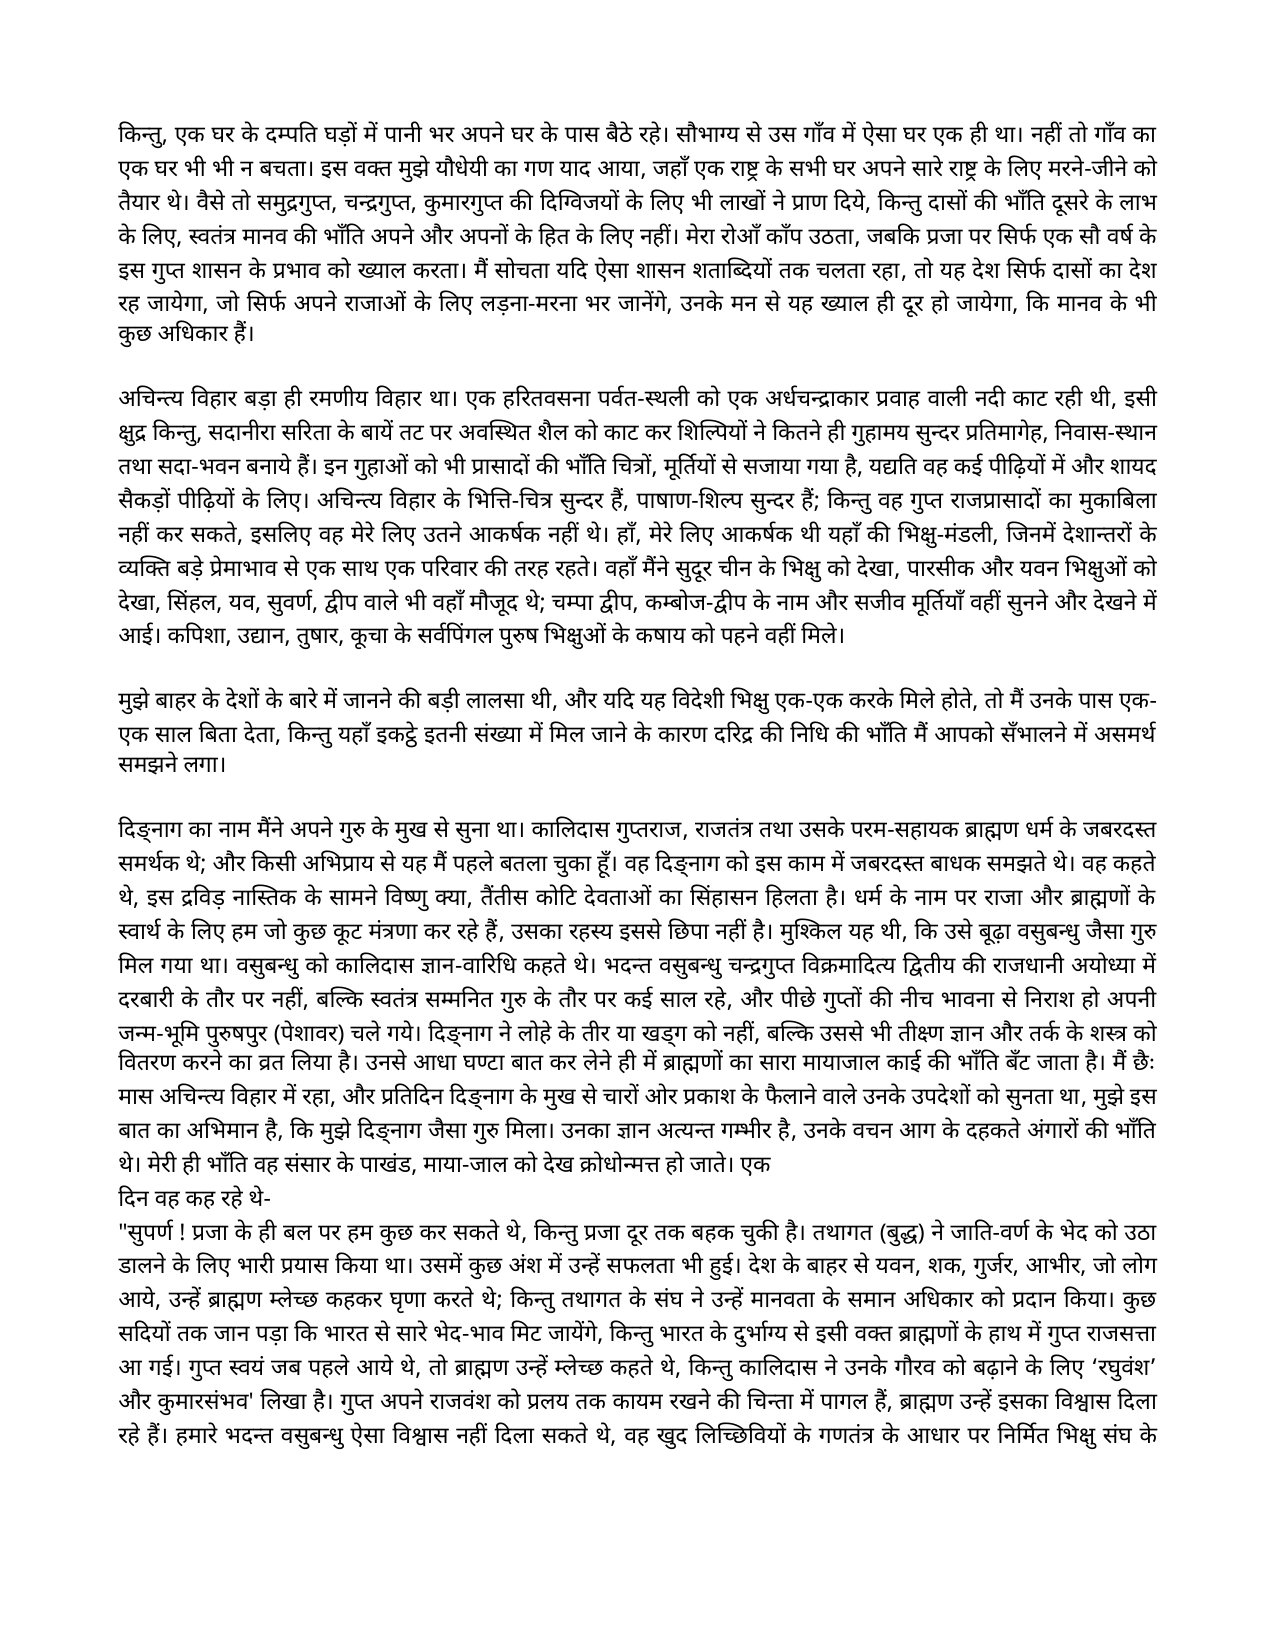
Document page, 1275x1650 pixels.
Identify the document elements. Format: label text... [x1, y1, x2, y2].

text दिङ्नाग का नाम मैंने अपने गुरु के मुख से सुना था। कालिदास गुप्तराज, राजतंत्र तथा उसके परम-सहायक ब्राह्मण धर्म के जबरदस्त समर्थक थे; और किसी अभिप्राय से यह मैं पहले बतला चुका हूँ। वह दिङ्नाग को इस काम में जबरदस्त बाधक समझते थे। वह कहते थे, इस द्रविड़ नास्तिक के सामने विष्णु क्या, तैंतीस कोटि देवताओं का सिंहासन हिलता है। धर्म के नाम पर राजा और ब्राह्मणों के स्वार्थ के लिए हम जो कुछ कूट मंत्रणा कर रहे हैं, उसका रहस्य इससे छिपा नहीं है। मुश्किल यह थी, कि उसे बूढ़ा वसुबन्धु जैसा गुरु मिल गया था। वसुबन्धु को कालिदास ज्ञान-वारिधि कहते थे। भदन्त वसुबन्धु चन्द्रगुप्त विक्रमादित्य द्वितीय की राजधानी अयोध्या में दरबारी के तौर पर नहीं, बल्कि स्वतंत्र सम्मनित गुरु के तौर पर कई साल रहे, और पीछे गुप्तों की नीच भावना से निराश हो अपनी जन्म-भूमि पुरुषपुर (पेशावर) चले गये। दिङ्नाग ने लोहे के तीर या खड्ग को नहीं, बल्कि उससे भी तीक्ष्ण ज्ञान और तर्क के शस्त्र को वितरण करने का व्रत लिया है। उनसे आधा घण्टा बात कर लेने ही में ब्राह्मणों का सारा मायाजाल काई की भाँति बँट जाता है। मैं छैः मास अचिन्त्य विहार में रहा, और प्रतिदिन दिङ्नाग के मुख से चारों ओर प्रकाश के फैलाने वाले उनके उपदेशों को सुनता था, मुझे इस बात का अभिमान है, कि मुझे दिङ्नाग जैसा गुरु मिला। उनका ज्ञान अत्यन्त गम्भीर है, उनके वचन आग के दहकते अंगारों की भाँति थे। मेरी ही भाँति वह संसार के पाखंड, माया-जाल को देख क्रोधोन्मत्त हो जाते। एक [118, 813, 1157, 1182]
text अचिन्त्य विहार बड़ा ही रमणीय विहार था। एक हरितवसना पर्वत-स्थली को एक अर्धचन्द्राकार प्रवाह वाली नदी काट रही थी, इसी क्षुद्र किन्तु, सदानीरा सरिता के बायें तट पर अवस्थित शैल को काट कर शिल्पियों ने कितने ही गुहामय सुन्दर प्रतिमागेह, निवास-स्थान तथा सदा-भवन बनाये हैं। इन गुहाओं को भी प्रासादों की भाँति चित्रों, मूर्तियों से सजाया गया है, यद्यति वह कई पीढ़ियों में और शायद सैकड़ों पीढ़ियों के लिए। अचिन्त्य विहार के भित्ति-चित्र सुन्दर हैं, पाषाण-शिल्प सुन्दर हैं; किन्तु वह गुप्त राजप्रासादों का मुकाबिला नहीं कर सकते, इसलिए वह मेरे लिए उतने आकर्षक नहीं थे। हाँ, मेरे लिए आकर्षक थी यहाँ की भिक्षु-मंडली, जिनमें देशान्तरों के व्यक्ति बड़े प्रेमाभाव से एक साथ एक परिवार की तरह रहते। वहाँ मैंने सुदूर चीन के भिक्षु को देखा, पारसीक और यवन भिक्षुओं को देखा, सिंहल, यव, सुवर्ण, द्वीप वाले भी वहाँ मौजूद थे; चम्पा द्वीप, कम्बोज-द्वीप के नाम और सजीव मूर्तियाँ वहीं सुनने और देखने में आई। कपिशा, उद्यान, तुषार, कूचा के सर्वपिंगल पुरुष भिक्षुओं के कषाय को पहने वहीं मिले। [118, 382, 1157, 653]
text किन्तु, एक घर के दम्पति घड़ों में पानी भर अपने घर के पास बैठे रहे। सौभाग्य से उस गाँव में ऐसा घर एक ही था। नहीं तो गाँव का एक घर भी भी न बचता। इस वक्त मुझे यौधेयी का गण याद आया, जहाँ एक राष्ट्र के सभी घर अपने सारे राष्ट्र के लिए मरने-जीने को तैयार थे। वैसे तो समुद्रगुप्त, चन्द्रगुप्त, कुमारगुप्त की दिग्विजयों के लिए भी लाखों ने प्राण दिये, किन्तु दासों की भाँति दूसरे के लाभ के लिए, स्वतंत्र मानव की भाँति अपने और अपनों के हित के लिए नहीं। मेरा रोआँ काँप उठता, जबकि प्रजा पर सिर्फ एक सौ वर्ष के इस गुप्त शासन के प्रभाव को ख्याल करता। मैं सोचता यदि ऐसा शासन शताब्दियों तक चलता रहा, तो यह देश सिर्फ दासों का देश रह जायेगा, जो सिर्फ अपने राजाओं के लिए लड़ना-मरना भर जानेंगे, उनके मन से यह ख्याल ही दूर हो जायेगा, कि मानव के भी कुछ अधिकार हैं। [118, 118, 1157, 351]
text "सुपर्ण ! प्रजा के ही बल पर हम कुछ कर सकते थे, किन्तु प्रजा दूर तक बहक चुकी है। तथागत (बुद्ध) ने जाति-वर्ण के भेद को उठा डालने के लिए भारी प्रयास किया था। उसमें कुछ अंश में उन्हें सफलता भी हुई। देश के बाहर से यवन, शक, गुर्जर, आभीर, जो लोग आये, उन्हें ब्राह्मण म्लेच्छ कहकर घृणा करते थे; किन्तु तथागत के संघ ने उन्हें मानवता के समान अधिकार को प्रदान किया। कुछ सदियों तक जान पड़ा कि भारत से सारे भेद-भाव मिट जायेंगे, किन्तु भारत के दुर्भाग्य से इसी वक्त ब्राह्मणों के हाथ में गुप्त राजसत्ता आ गई। गुप्त स्वयं जब पहले आये थे, तो ब्राह्मण उन्हें म्लेच्छ कहते थे, किन्तु कालिदास ने उनके गौरव को बढ़ाने के लिए ‘रघुवंश’ और कुमारसंभव' लिखा है। गुप्त अपने राजवंश को प्रलय तक कायम रखने की चिन्ता में पागल हैं, ब्राह्मण उन्हें इसका विश्वास दिला रहे हैं। हमारे भदन्त वसुबन्धु ऐसा विश्वास नहीं दिला सकते थे, वह खुद लिच्छिवियों के गणतंत्र के आधार पर निर्मित भिक्षु संघ के [118, 1216, 1157, 1453]
text मुझे बाहर के देशों के बारे में जानने की बड़ी लालसा थी, और यदि यह विदेशी भिक्षु एक-एक करके मिले होते, तो मैं उनके पास एक-एक साल बिता देता, किन्तु यहाँ इकट्ठे इतनी संख्या में मिल जाने के कारण दरिद्र की निधि की भाँति मैं आपको सँभालने में असमर्थ समझने लगा। [118, 684, 1157, 782]
text दिन वह कह रहे थे- [118, 1182, 1157, 1216]
